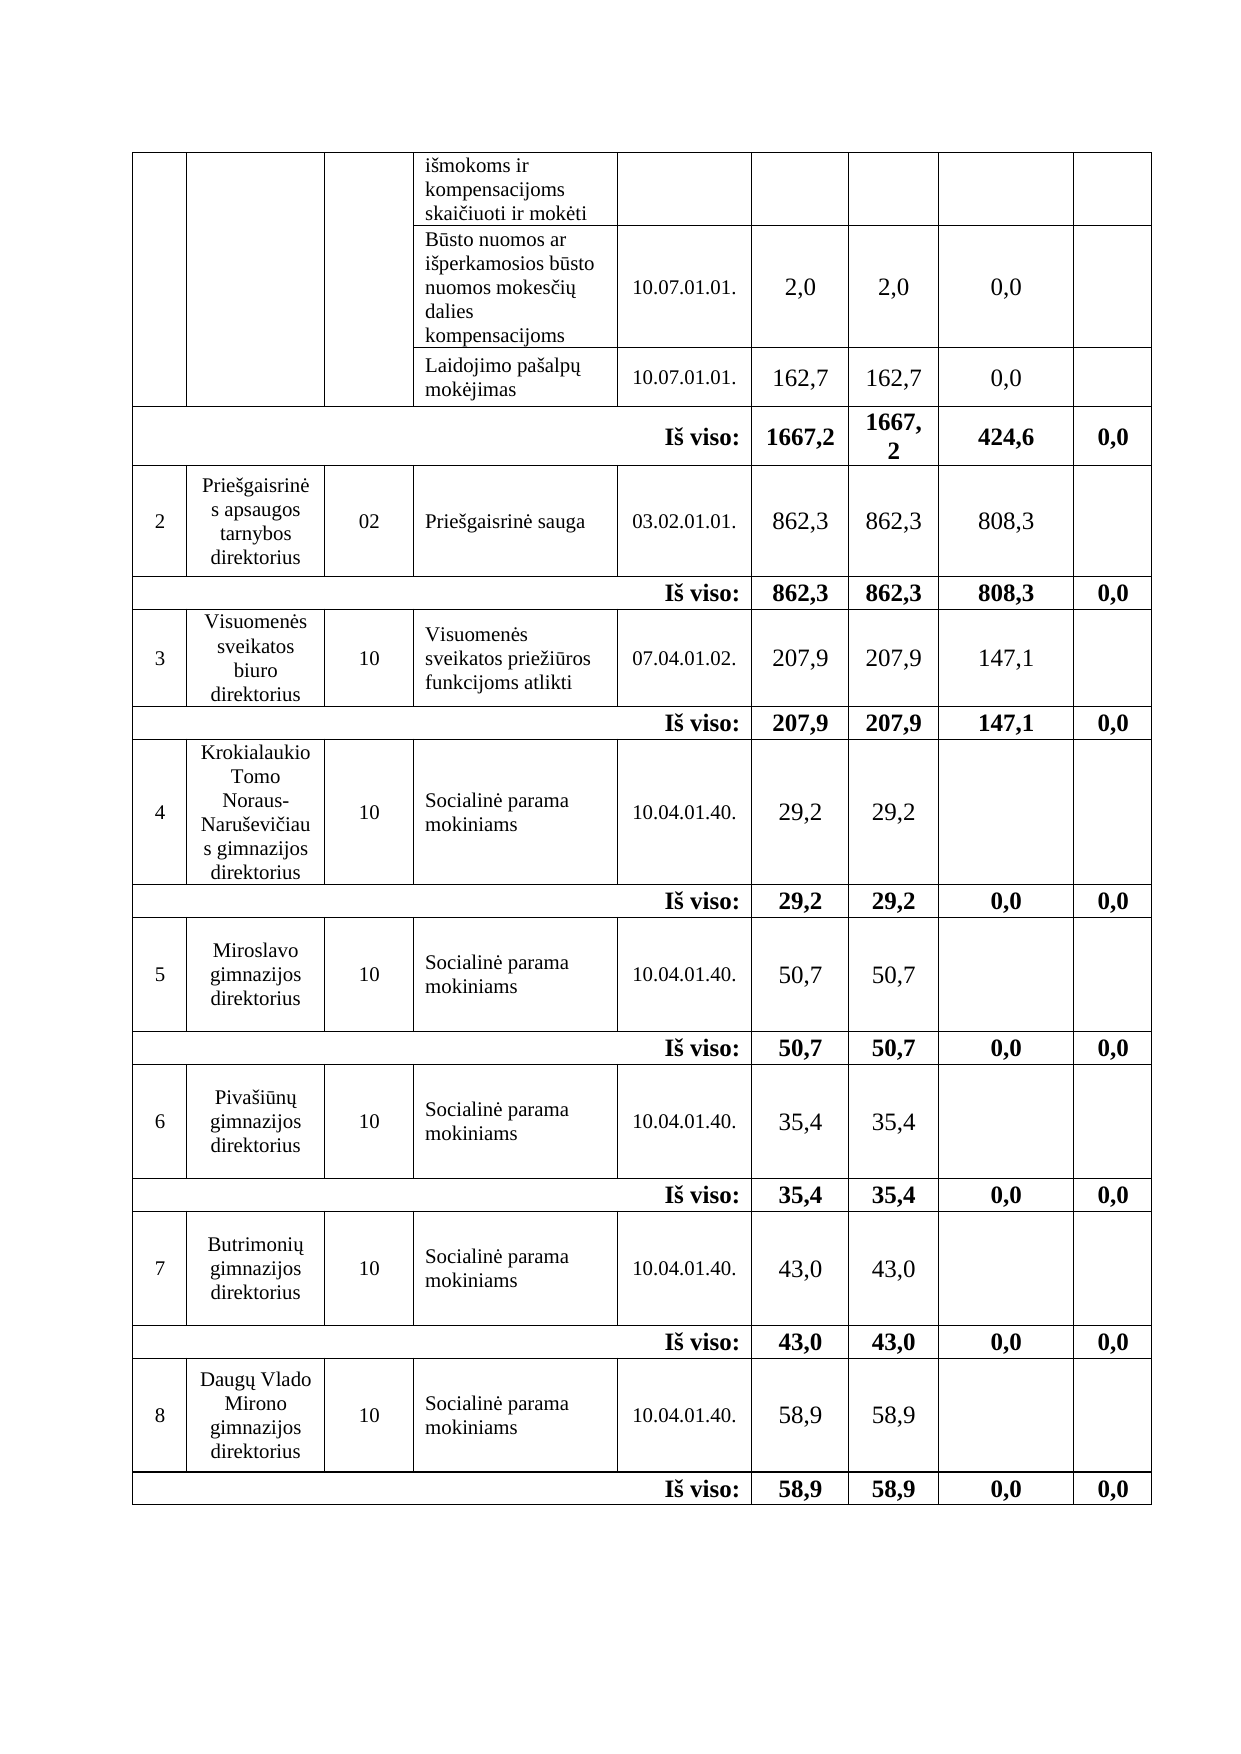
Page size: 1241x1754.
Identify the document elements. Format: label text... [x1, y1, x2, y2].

table_cell 10 [325, 610, 413, 706]
table_cell 0,0 [939, 885, 1073, 917]
table_cell 0,0 [939, 1179, 1073, 1211]
table_cell Visuomenės sveikatos priežiūros funkcijoms atlikti [414, 610, 617, 706]
table_cell Visuomenės sveikatos biuro direktorius [187, 610, 324, 706]
table_cell 10 [325, 1212, 413, 1324]
table_cell 2 [133, 466, 186, 576]
table_cell [1074, 740, 1151, 884]
table_cell [1074, 918, 1151, 1031]
table_cell 207,9 [752, 707, 848, 738]
table_cell [1152, 1471, 1181, 1504]
table_cell Iš viso: [133, 407, 751, 465]
table_cell 35,4 [849, 1065, 938, 1178]
table_cell 0,0 [1074, 407, 1151, 465]
table_cell [1074, 1065, 1151, 1178]
table_cell [618, 153, 751, 225]
table_cell Iš viso: [133, 885, 751, 917]
table_cell Priešgaisrinė sauga [414, 466, 617, 576]
table_cell 10 [325, 1359, 413, 1471]
table_cell [1152, 884, 1181, 917]
table_cell 0,0 [1074, 1032, 1151, 1064]
table_cell Butrimonių gimnazijos direktorius [187, 1212, 324, 1324]
table_cell 50,7 [849, 918, 938, 1031]
table_cell 29,2 [849, 885, 938, 917]
table_cell 29,2 [849, 740, 938, 884]
table_cell [939, 1065, 1073, 1178]
table_cell 0,0 [1074, 885, 1151, 917]
table_cell 3 [133, 610, 186, 706]
table_cell 0,0 [1074, 1179, 1151, 1211]
table_cell 2,0 [752, 226, 848, 347]
table_cell 6 [133, 1065, 186, 1178]
table_cell 147,1 [939, 610, 1073, 706]
table_cell [187, 153, 324, 406]
table_cell 35,4 [752, 1065, 848, 1178]
table_cell 10.07.01.01. [618, 226, 751, 347]
table_cell 862,3 [849, 577, 938, 608]
table_cell Iš viso: [133, 1179, 751, 1211]
table_cell [1074, 1359, 1151, 1471]
table_cell [939, 1359, 1073, 1471]
table_cell [1152, 917, 1181, 1031]
table_cell Socialinė parama mokiniams [414, 1212, 617, 1324]
table_cell 862,3 [752, 577, 848, 608]
table_cell [1152, 1064, 1181, 1178]
table_cell 0,0 [939, 348, 1073, 406]
table_cell 5 [133, 918, 186, 1031]
table_cell 0,0 [939, 1326, 1073, 1357]
table_cell 0,0 [1074, 1473, 1151, 1504]
table_cell 10.04.01.40. [618, 1359, 751, 1471]
table_cell [939, 153, 1073, 225]
table_cell 862,3 [849, 466, 938, 576]
table_cell 0,0 [1074, 707, 1151, 738]
table_cell [1152, 1211, 1181, 1324]
table_cell 0,0 [1074, 577, 1151, 608]
table_cell [1152, 225, 1181, 347]
table_cell [1152, 1358, 1181, 1471]
table_cell [939, 1212, 1073, 1324]
table_cell [1074, 610, 1151, 706]
table_cell [325, 153, 413, 406]
table_cell 0,0 [939, 1473, 1073, 1504]
table_cell 50,7 [752, 1032, 848, 1064]
table_cell Miroslavo gimnazijos direktorius [187, 918, 324, 1031]
table_cell 162,7 [849, 348, 938, 406]
table_cell [1152, 152, 1181, 225]
table_cell 0,0 [939, 226, 1073, 347]
table_cell 10.04.01.40. [618, 1212, 751, 1324]
table_cell Iš viso: [133, 577, 751, 608]
table_cell 147,1 [939, 707, 1073, 738]
table_cell Socialinė parama mokiniams [414, 1359, 617, 1471]
table_cell 862,3 [752, 466, 848, 576]
table_cell 1667,2 [849, 407, 938, 465]
table_cell [1152, 706, 1181, 738]
table_cell 808,3 [939, 466, 1073, 576]
table_cell 10.04.01.40. [618, 1065, 751, 1178]
table_cell [1074, 1212, 1151, 1324]
table_cell 4 [133, 740, 186, 884]
table_cell 8 [133, 1359, 186, 1471]
table_cell 58,9 [849, 1359, 938, 1471]
table_cell 2,0 [849, 226, 938, 347]
table_cell Iš viso: [133, 707, 751, 738]
table_cell 35,4 [752, 1179, 848, 1211]
table_cell 10 [325, 740, 413, 884]
table_cell 0,0 [939, 1032, 1073, 1064]
table_cell [1152, 739, 1181, 884]
table_cell 10.04.01.40. [618, 740, 751, 884]
table_cell 03.02.01.01. [618, 466, 751, 576]
table_cell [1074, 348, 1151, 406]
table_cell [1074, 153, 1151, 225]
table_cell Priešgaisrinės apsaugos tarnybos direktorius [187, 466, 324, 576]
table_cell Socialinė parama mokiniams [414, 1065, 617, 1178]
table_cell 58,9 [849, 1473, 938, 1504]
table_cell 1667,2 [752, 407, 848, 465]
table_cell 7 [133, 1212, 186, 1324]
table_cell Socialinė parama mokiniams [414, 740, 617, 884]
table_cell Būsto nuomos ar išperkamosios būsto nuomos mokesčių dalies kompensacijoms [414, 226, 617, 347]
table_cell 0,0 [1074, 1326, 1151, 1357]
table_cell 35,4 [849, 1179, 938, 1211]
table_cell Iš viso: [133, 1326, 751, 1357]
table_cell [939, 918, 1073, 1031]
table_cell Laidojimo pašalpų mokėjimas [414, 348, 617, 406]
table_cell [1074, 226, 1151, 347]
table_cell Daugų Vlado Mirono gimnazijos direktorius [187, 1359, 324, 1471]
table_cell Krokialaukio Tomo Noraus-Naruševičiaus gimnazijos direktorius [187, 740, 324, 884]
table_cell 808,3 [939, 577, 1073, 608]
table_cell [1152, 1325, 1181, 1357]
table_cell [1152, 406, 1181, 465]
table_cell [1152, 347, 1181, 406]
table_cell [1152, 1178, 1181, 1211]
table_cell 50,7 [849, 1032, 938, 1064]
table_cell Iš viso: [133, 1473, 751, 1504]
table_cell [133, 153, 186, 406]
table_cell [939, 740, 1073, 884]
table_cell 43,0 [752, 1212, 848, 1324]
table_cell 43,0 [849, 1326, 938, 1357]
table_cell [752, 153, 848, 225]
table_cell 10 [325, 1065, 413, 1178]
table_cell Iš viso: [133, 1032, 751, 1064]
table_cell išmokoms ir kompensacijoms skaičiuoti ir mokėti [414, 153, 617, 225]
table_cell [1152, 465, 1181, 576]
table_cell 50,7 [752, 918, 848, 1031]
table_cell 162,7 [752, 348, 848, 406]
table_cell 58,9 [752, 1359, 848, 1471]
table_cell [1152, 609, 1181, 706]
table_cell 207,9 [849, 707, 938, 738]
table_cell Pivašiūnų gimnazijos direktorius [187, 1065, 324, 1178]
table_cell 02 [325, 466, 413, 576]
table_cell [849, 153, 938, 225]
table_cell 207,9 [752, 610, 848, 706]
table_cell 424,6 [939, 407, 1073, 465]
table_cell 10 [325, 918, 413, 1031]
table_cell 207,9 [849, 610, 938, 706]
table_cell 07.04.01.02. [618, 610, 751, 706]
table_cell Socialinė parama mokiniams [414, 918, 617, 1031]
table_cell 29,2 [752, 740, 848, 884]
table_cell 10.04.01.40. [618, 918, 751, 1031]
table_cell 43,0 [752, 1326, 848, 1357]
table_cell 58,9 [752, 1473, 848, 1504]
table_cell [1152, 576, 1181, 608]
table_cell 29,2 [752, 885, 848, 917]
table_cell [1074, 466, 1151, 576]
table_cell 43,0 [849, 1212, 938, 1324]
table_cell 10.07.01.01. [618, 348, 751, 406]
table_cell [1152, 1031, 1181, 1064]
